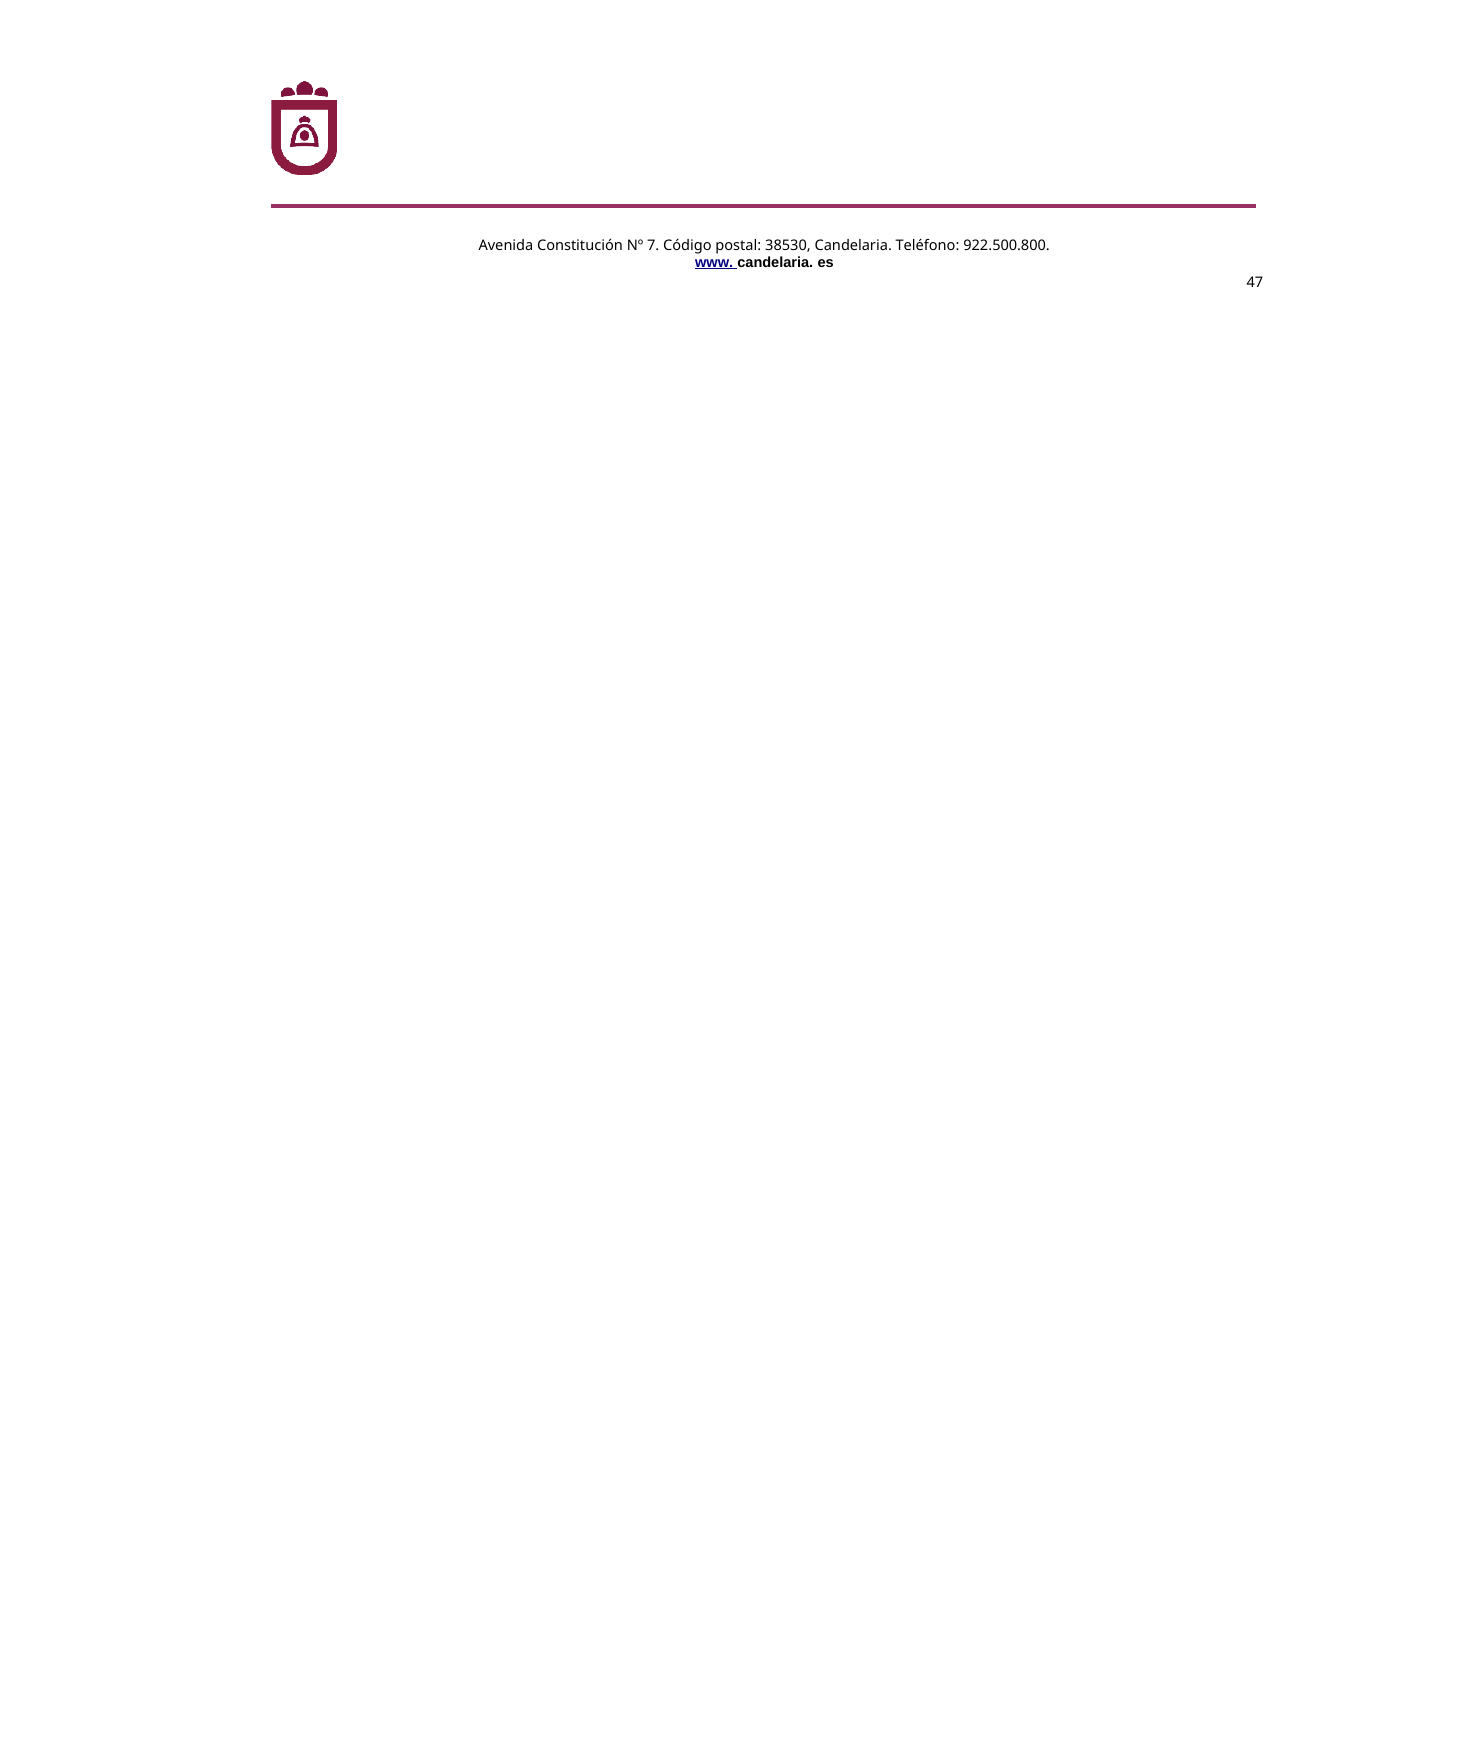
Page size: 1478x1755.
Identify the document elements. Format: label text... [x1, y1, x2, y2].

text 47 [37, 272, 1263, 291]
text www. candelaria. es [383, 254, 1146, 271]
text Avenida Constitución Nº 7. Código postal: 38530, Candelaria. Teléfono: 922.500.800. [382, 238, 1146, 254]
